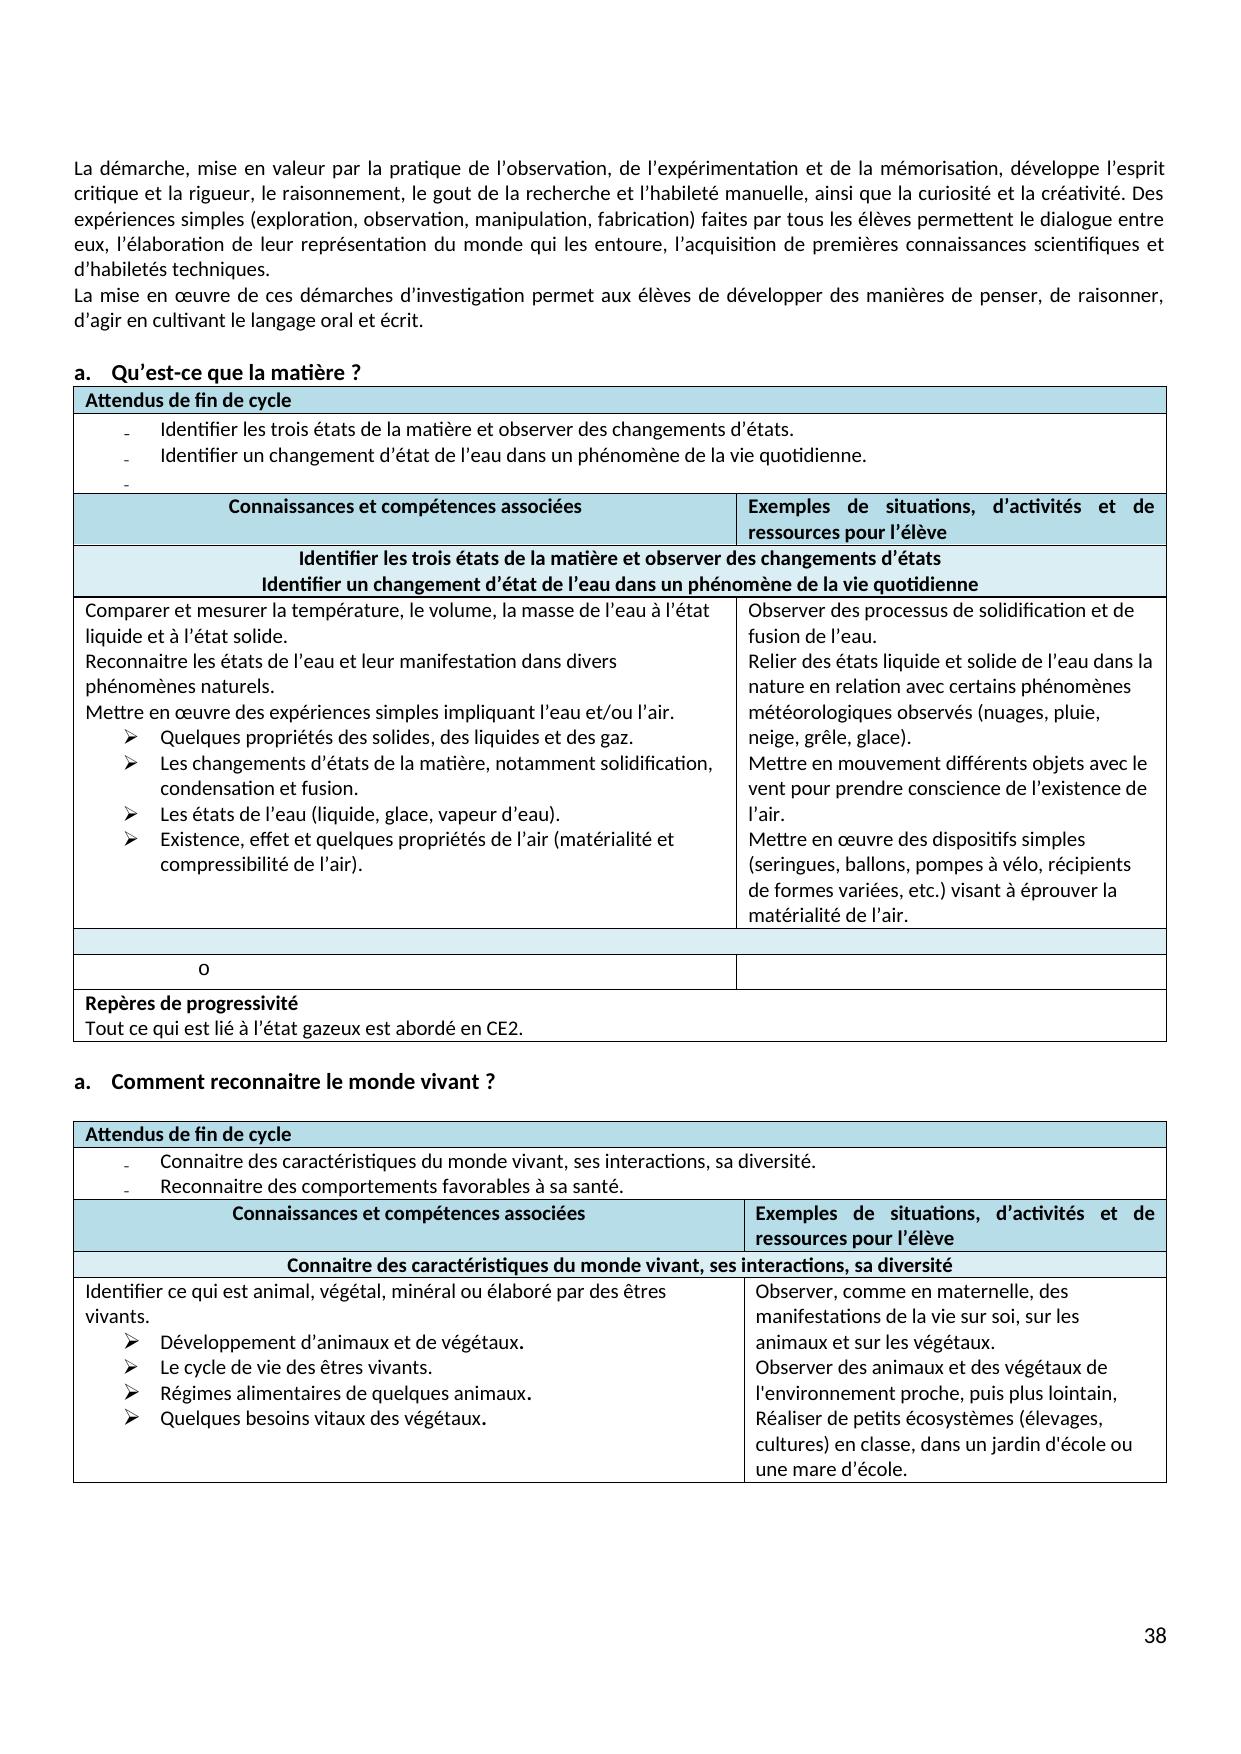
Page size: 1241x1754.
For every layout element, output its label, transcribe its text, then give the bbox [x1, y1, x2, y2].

table_cell Identifier ce qui est animal, végétal, minéral ou élaboré par des êtres vivants. Développement d’animaux et de végétaux. Le cycle de vie des êtres vivants. Régimes alimentaires de quelques animaux. Quelques besoins vitaux des végétaux. [74, 1278, 744, 1482]
table_header Attendus de fin de cycle [74, 387, 1166, 413]
table_cell [74, 955, 736, 989]
table_cell [74, 929, 1166, 954]
table_cell [737, 955, 1166, 989]
table_cell Repères de progressivité Tout ce qui est lié à l’état gazeux est abordé en CE2. [74, 990, 1166, 1041]
table_cell Observer, comme en maternelle, des manifestations de la vie sur soi, sur les animaux et sur les végétaux. Observer des animaux et des végétaux de l'environnement proche, puis plus lointain, Réaliser de petits écosystèmes (élevages, cultures) en classe, dans un jardin d'école ou une mare d’école. [745, 1278, 1166, 1482]
table_cell Connaitre des caractéristiques du monde vivant, ses interactions, sa diversité [74, 1252, 1166, 1277]
list Comment reconnaitre le monde vivant ? [74, 1067, 1167, 1095]
list Qu’est-ce que la matière ? [74, 358, 1167, 386]
table_cell Connaissances et compétences associées [74, 1200, 744, 1251]
table_cell Comparer et mesurer la température, le volume, la masse de l’eau à l’état liquide et à l’état solide. Reconnaitre les états de l’eau et leur manifestation dans divers phénomènes naturels. Mettre en œuvre des expériences simples impliquant l’eau et/ou l’air. Quelques propriétés des solides, des liquides et des gaz. Les changements d’états de la matière, notamment solidification, condensation et fusion. Les états de l’eau (liquide, glace, vapeur d’eau). Existence, effet et quelques propriétés de l’air (matérialité et compressibilité de l’air). [74, 598, 736, 928]
table_cell Identifier les trois états de la matière et observer des changements d’états Identifier un changement d’état de l’eau dans un phénomène de la vie quotidienne [74, 546, 1166, 596]
table_cell Identifier les trois états de la matière et observer des changements d’états. Identifier un changement d’état de l’eau dans un phénomène de la vie quotidienne. [74, 414, 1166, 493]
table_cell Connaitre des caractéristiques du monde vivant, ses interactions, sa diversité. Reconnaitre des comportements favorables à sa santé. [74, 1148, 1166, 1199]
table_cell Exemples de situations, d’activités et de ressources pour l’élève [737, 494, 1166, 544]
text La démarche, mise en valeur par la pratique de l’observation, de l’expérimentation et de la mémorisation, développe l’esprit critique et la rigueur, le raisonnement, le gout de la recherche et l’habileté manuelle, ainsi que la curiosité et la créativité. Des expériences simples (exploration, observation, manipulation, fabrication) faites par tous les élèves permettent le dialogue entre eux, l’élaboration de leur représentation du monde qui les entoure, l’acquisition de premières connaissances scientifiques et d’habiletés techniques. [74, 155, 1167, 282]
text La mise en œuvre de ces démarches d’investigation permet aux élèves de développer des manières de penser, de raisonner, d’agir en cultivant le langage oral et écrit. [74, 282, 1167, 333]
table_cell Observer des processus de solidification et de fusion de l’eau. Relier des états liquide et solide de l’eau dans la nature en relation avec certains phénomènes météorologiques observés (nuages, pluie, neige, grêle, glace). Mettre en mouvement différents objets avec le vent pour prendre conscience de l’existence de l’air. Mettre en œuvre des dispositifs simples (seringues, ballons, pompes à vélo, récipients de formes variées, etc.) visant à éprouver la matérialité de l’air. [737, 598, 1166, 928]
table_cell Exemples de situations, d’activités et de ressources pour l’élève [745, 1200, 1166, 1251]
table_cell Connaissances et compétences associées [74, 494, 736, 544]
table_header Attendus de fin de cycle [74, 1122, 1166, 1147]
